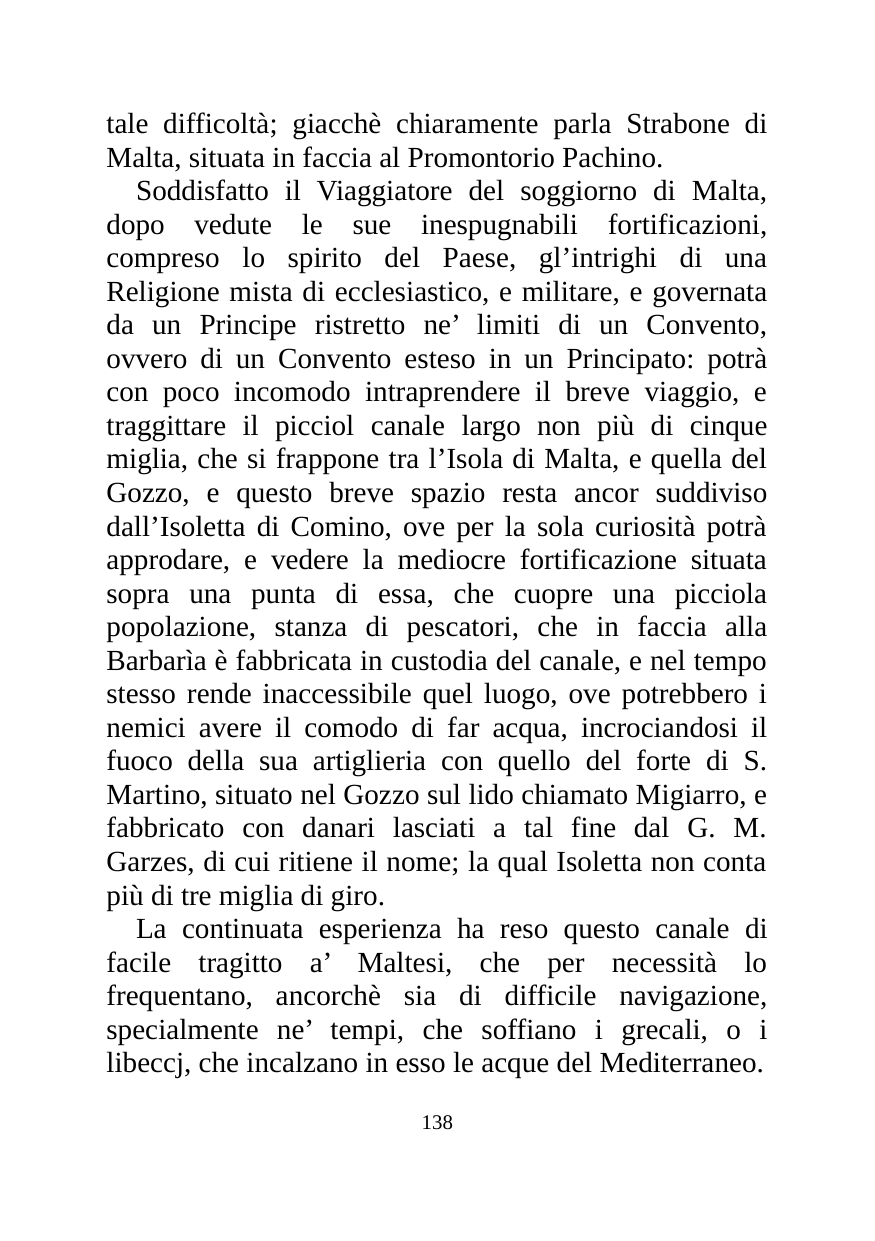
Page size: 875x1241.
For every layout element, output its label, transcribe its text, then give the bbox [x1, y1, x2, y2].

text tale difficoltà; giacchè chiaramente parla Strabone di Malta, situata in faccia al Promontorio Pachino. [106, 106, 768, 173]
text Soddisfatto il Viaggiatore del soggiorno di Malta, dopo vedute le sue inespugnabili fortificazioni, compreso lo spirito del Paese, gl’intrighi di una Religione mista di ecclesiastico, e militare, e governata da un Principe ristretto ne’ limiti di un Convento, ovvero di un Convento esteso in un Principato: potrà con poco incomodo intraprendere il breve viaggio, e traggittare il picciol canale largo non più di cinque miglia, che si frappone tra l’Isola di Malta, e quella del Gozzo, e questo breve spazio resta ancor suddiviso dall’Isoletta di Comino, ove per la sola curiosità potrà approdare, e vedere la mediocre fortificazione situata sopra una punta di essa, che cuopre una picciola popolazione, stanza di pescatori, che in faccia alla Barbarìa è fabbricata in custodia del canale, e nel tempo stesso rende inaccessibile quel luogo, ove potrebbero i nemici avere il comodo di far acqua, incrociandosi il fuoco della sua artiglieria con quello del forte di S. Martino, situato nel Gozzo sul lido chiamato Migiarro, e fabbricato con danari lasciati a tal fine dal G. M. Garzes, di cui ritiene il nome; la qual Isoletta non conta più di tre miglia di giro. [106, 173, 768, 911]
text La continuata esperienza ha reso questo canale di facile tragitto a’ Maltesi, che per necessità lo frequentano, ancorchè sia di difficile navigazione, specialmente ne’ tempi, che soffiano i grecali, o i libeccj, che incalzano in esso le acque del Mediterraneo. [106, 911, 768, 1079]
